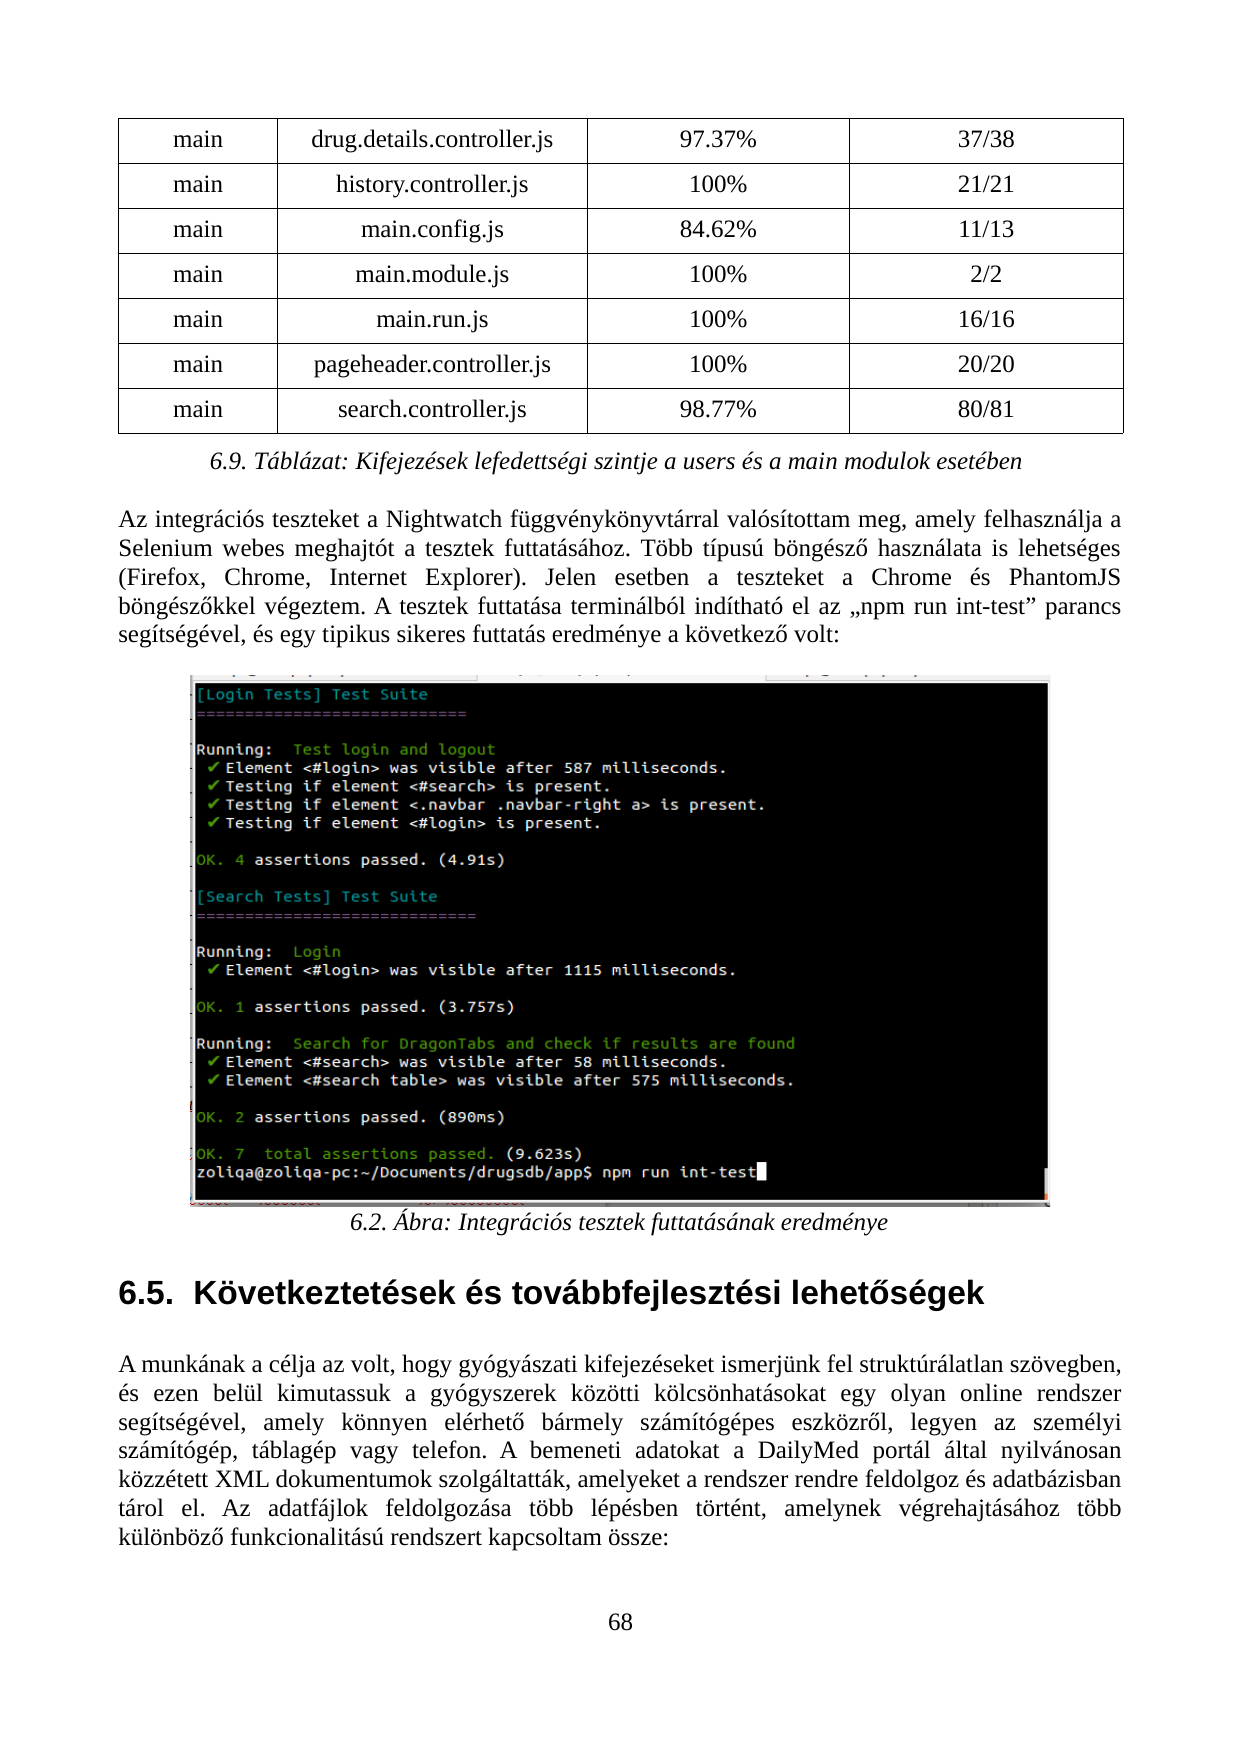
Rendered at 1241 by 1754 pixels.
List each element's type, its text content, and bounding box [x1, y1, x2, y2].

table_cell 97.37% [588, 119, 849, 163]
text 6.9. Táblázat: Kifejezések lefedettségi szintje a users és a main modulok esetében [118, 446, 1122, 474]
subtitle Következtetések és továbbfejlesztési lehetőségek [118, 1273, 1122, 1312]
text 6.2. Ábra: Integrációs tesztek futtatásának eredménye [190, 1207, 1050, 1236]
table_cell main [119, 389, 277, 433]
table_cell 100% [588, 299, 849, 343]
table_cell 98.77% [588, 389, 849, 433]
table_cell drug.details.controller.js [278, 119, 587, 163]
table_cell 84.62% [588, 209, 849, 253]
table_cell main [119, 119, 277, 163]
table_cell main [119, 164, 277, 208]
table_cell 11/13 [850, 209, 1123, 253]
table_cell 21/21 [850, 164, 1123, 208]
table_cell main [119, 254, 277, 298]
table_cell 100% [588, 164, 849, 208]
table_cell 20/20 [850, 344, 1123, 388]
table_cell history.controller.js [278, 164, 587, 208]
table_cell 2/2 [850, 254, 1123, 298]
table_cell main [119, 299, 277, 343]
table_cell main.config.js [278, 209, 587, 253]
text A munkának a célja az volt, hogy gyógyászati kifejezéseket ismerjünk fel struktúrálatlan szövegben, és ezen belül kimutassuk a gyógyszerek közötti kölcsönhatásokat egy olyan online rendszer segítségével, amely könnyen elérhető bármely számítógépes eszközről, legyen az személyi számítógép, táblagép vagy telefon. A bemeneti adatokat a DailyMed portál által nyilvánosan közzétett XML dokumentumok szolgáltatták, amelyeket a rendszer rendre feldolgoz és adatbázisban tárol el. Az adatfájlok feldolgozása több lépésben történt, amelynek végrehajtásához több különböző funkcionalitású rendszert kapcsoltam össze: [118, 1349, 1122, 1551]
table_cell main.module.js [278, 254, 587, 298]
table_cell main.run.js [278, 299, 587, 343]
table_cell main [119, 209, 277, 253]
table_cell search.controller.js [278, 389, 587, 433]
table_cell 37/38 [850, 119, 1123, 163]
picture [190, 675, 1051, 1207]
table_cell pageheader.controller.js [278, 344, 587, 388]
title Az integrációs teszteket a Nightwatch függvénykönyvtárral valósítottam meg, amely felhasználja a Selenium webes meghajtót a tesztek futtatásához. Több típusú böngésző használata is lehetséges (Firefox, Chrome, Internet Explorer). Jelen esetben a teszteket a Chrome és PhantomJS böngészőkkel végeztem. A tesztek futtatása terminálból indítható el az „npm run int-test” parancs segítségével, és egy tipikus sikeres futtatás eredménye a következő volt: [118, 504, 1122, 648]
table_cell main [119, 344, 277, 388]
table_cell 16/16 [850, 299, 1123, 343]
table_cell 100% [588, 254, 849, 298]
table_cell 100% [588, 344, 849, 388]
table_cell 80/81 [850, 389, 1123, 433]
